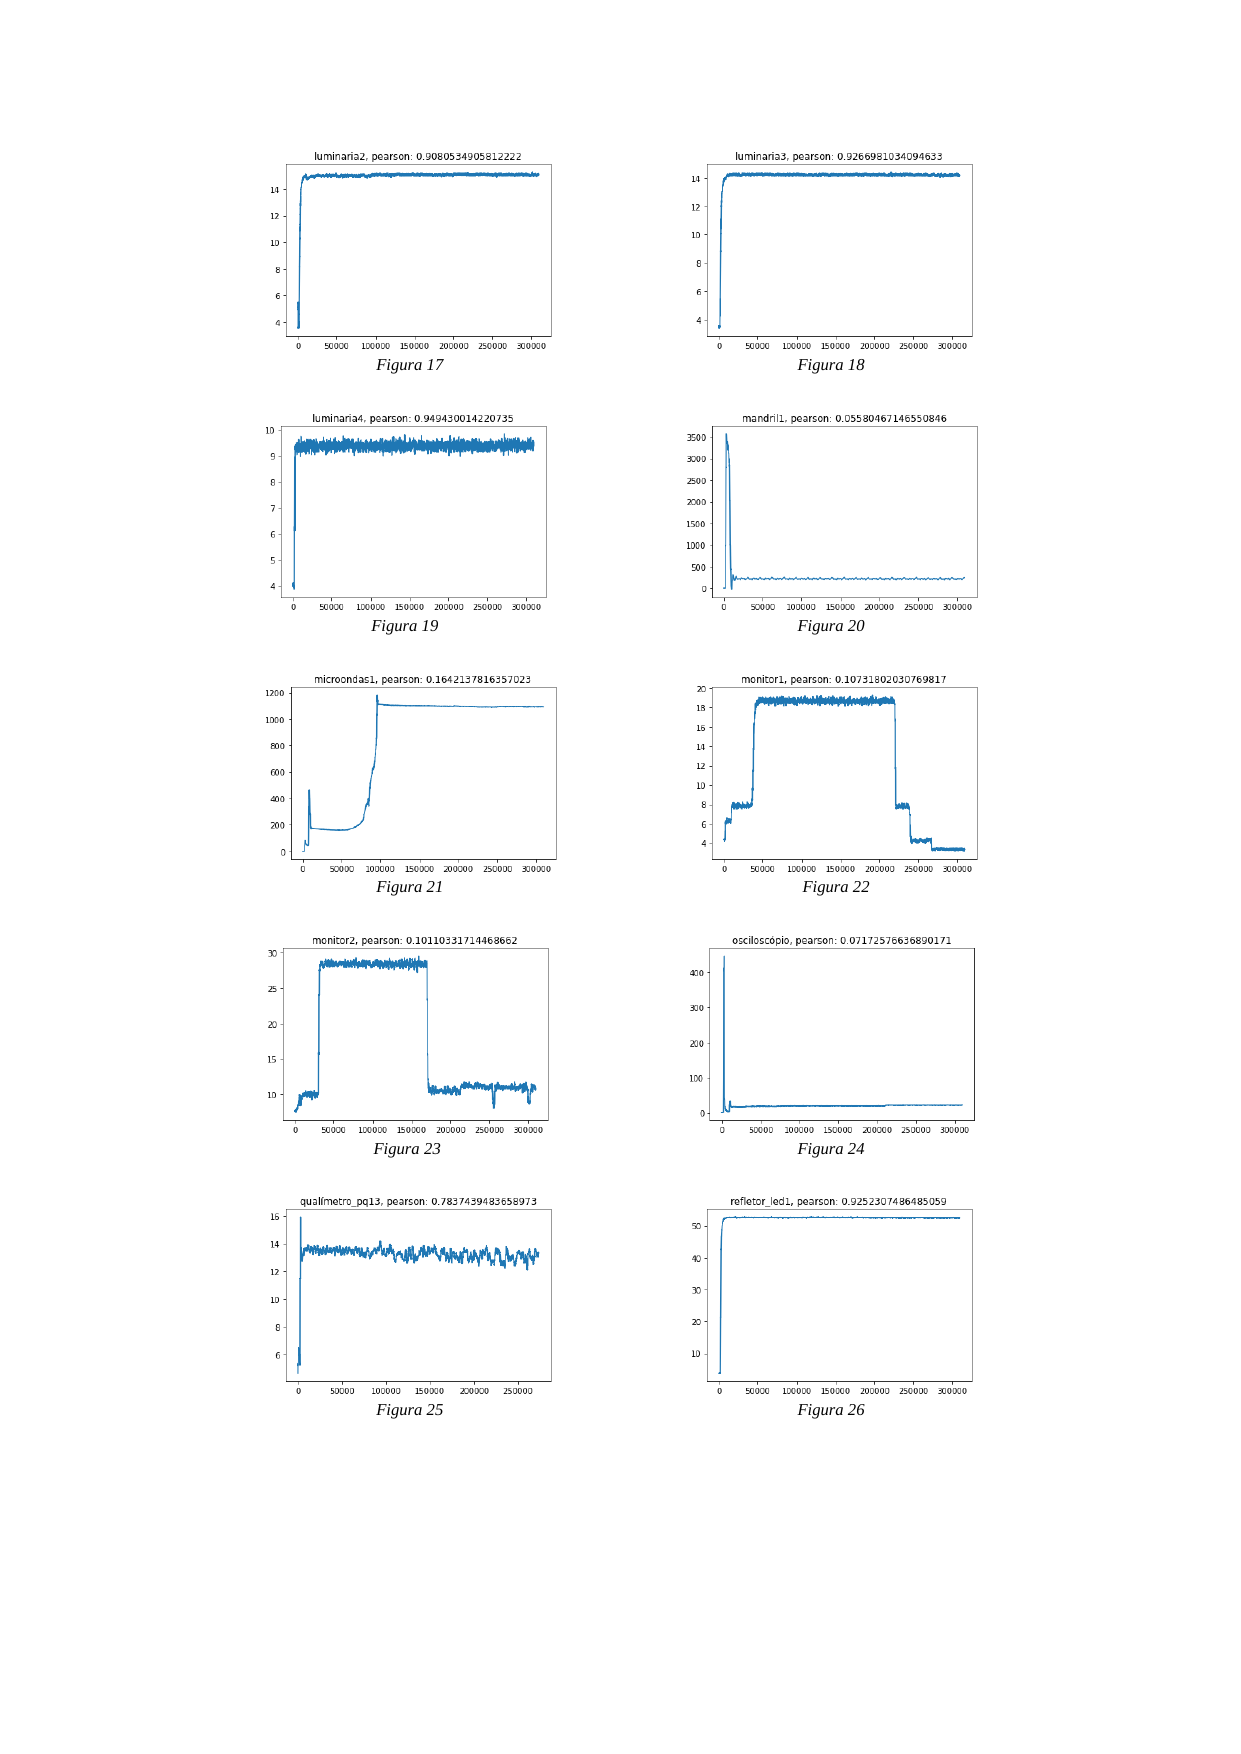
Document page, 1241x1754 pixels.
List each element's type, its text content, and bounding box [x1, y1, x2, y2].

picture [264, 1191, 555, 1400]
text Figura 24 [683, 1139, 978, 1158]
picture [685, 146, 976, 355]
text Figura 26 [686, 1400, 976, 1419]
text Figura 25 [264, 1400, 554, 1419]
text Figura 19 [259, 616, 549, 635]
text Figura 23 [262, 1139, 552, 1158]
text Figura 20 [681, 616, 981, 635]
picture [685, 1191, 976, 1400]
picture [690, 669, 981, 878]
picture [261, 930, 552, 1139]
text Figura 18 [686, 355, 976, 374]
picture [680, 408, 981, 616]
picture [264, 146, 555, 355]
text Figura 17 [264, 355, 554, 374]
text Figura 22 [691, 878, 981, 896]
picture [683, 930, 979, 1139]
picture [259, 669, 560, 878]
text Figura 21 [259, 878, 559, 896]
picture [259, 408, 550, 616]
